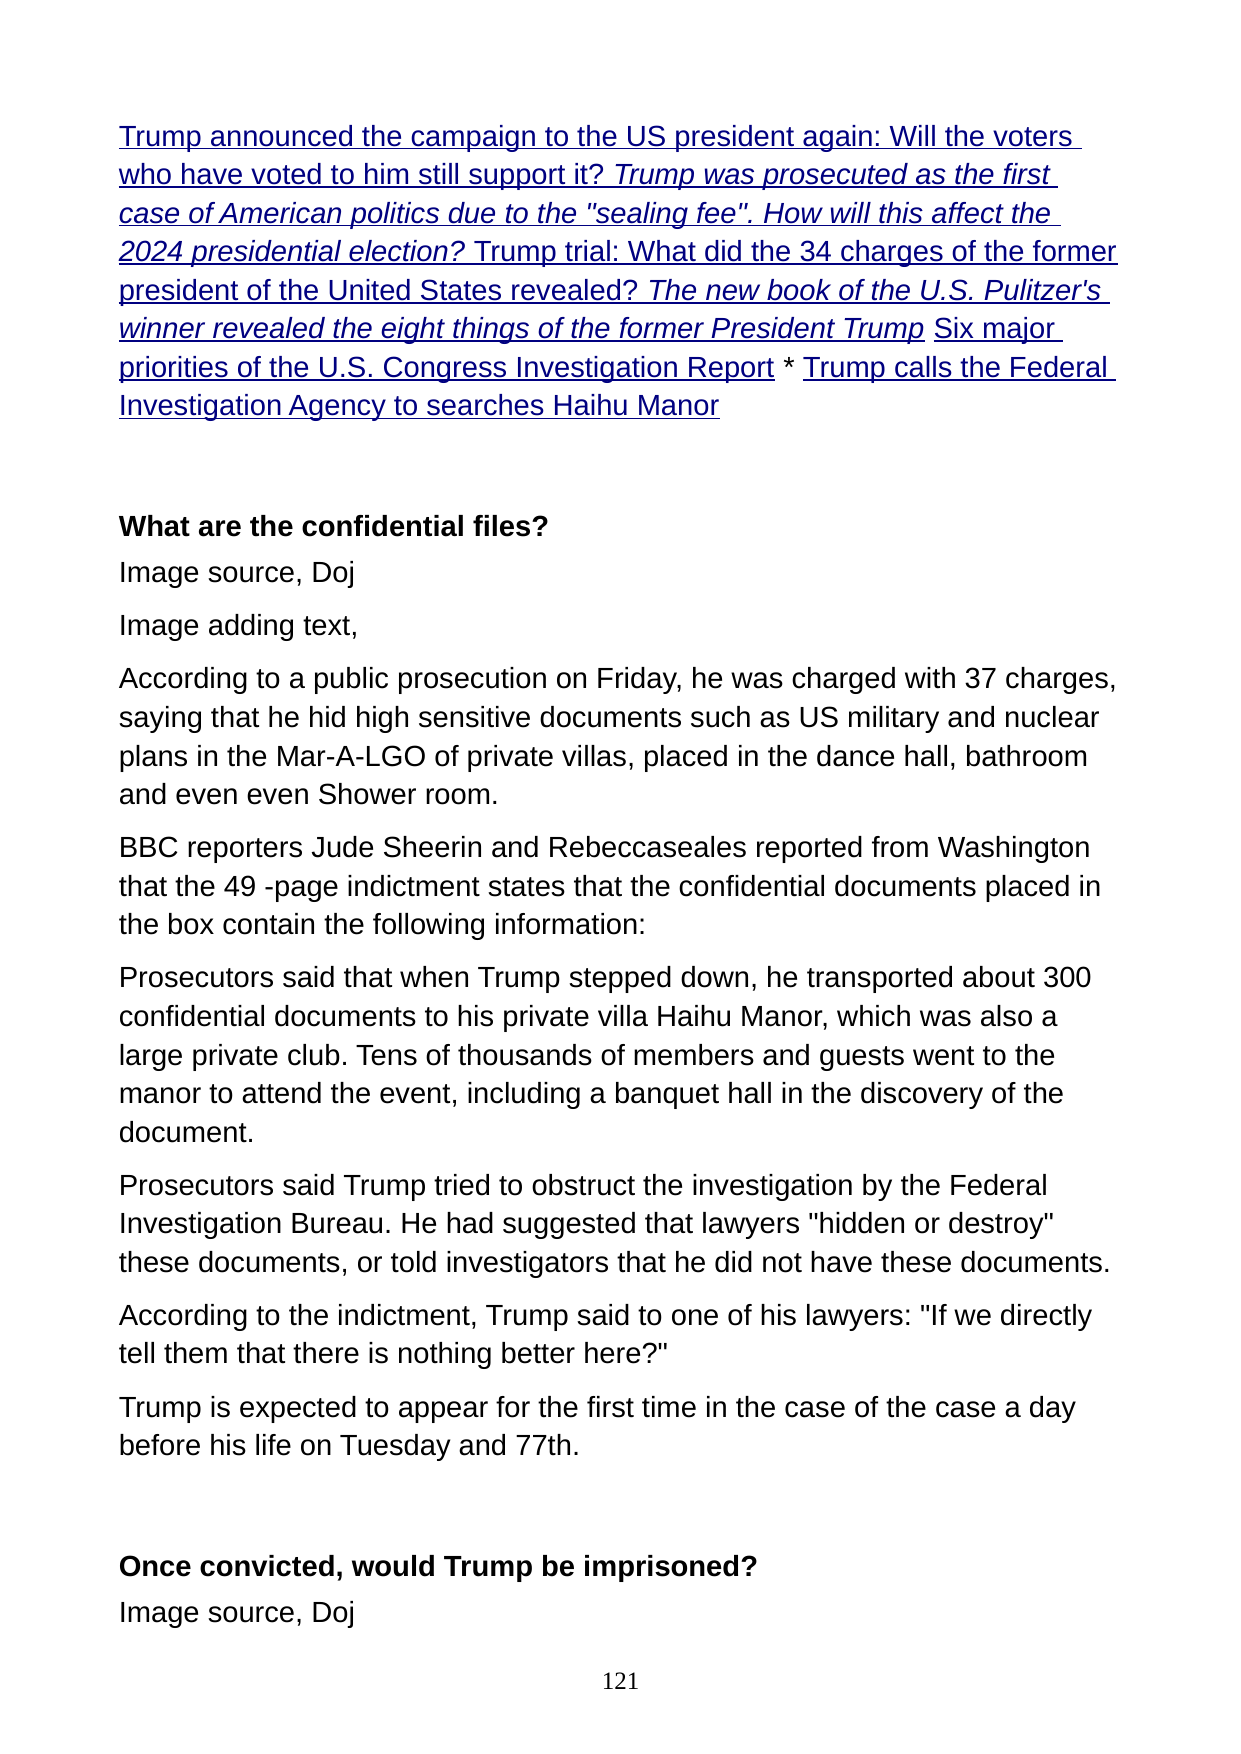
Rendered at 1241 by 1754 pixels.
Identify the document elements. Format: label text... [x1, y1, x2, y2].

subtitle Once convicted, would Trump be imprisoned? [118, 1549, 1122, 1582]
text Image adding text, [118, 608, 1122, 642]
text Image source, Doj [118, 555, 1122, 589]
text Trump announced the campaign to the US president again: Will the voters who have voted to him still support it? Trump was prosecuted as the first case of American politics due to the "sealing fee". How will this affect the 2024 presidential election? Trump trial: What did the 34 charges of the former president of the United States revealed? The new book of the U.S. Pulitzer's winner revealed the eight things of the former President Trump Six major priorities of the U.S. Congress Investigation Report * Trump calls the Federal Investigation Agency to searches Haihu Manor [118, 118, 1122, 422]
text According to a public prosecution on Friday, he was charged with 37 charges, saying that he hid high sensitive documents such as US military and nuclear plans in the Mar-A-LGO of private villas, placed in the dance hall, bathroom and even even Shower room. [118, 661, 1122, 811]
text BBC reporters Jude Sheerin and Rebeccaseales reported from Washington that the 49 -page indictment states that the confidential documents placed in the box contain the following information: [118, 830, 1122, 941]
text Prosecutors said Trump tried to obstruct the investigation by the Federal Investigation Bureau. He had suggested that lawyers "hidden or destroy" these documents, or told investigators that he did not have these documents. [118, 1168, 1122, 1278]
text Trump is expected to appear for the first time in the case of the case a day before his life on Tuesday and 77th. [118, 1389, 1122, 1462]
text According to the indictment, Trump said to one of his lawyers: "If we directly tell them that there is nothing better here?" [118, 1298, 1122, 1370]
text Image source, Doj [118, 1595, 1122, 1628]
subtitle What are the confidential files? [118, 509, 1122, 543]
text Prosecutors said that when Trump stepped down, he transported about 300 confidential documents to his private villa Haihu Manor, which was also a large private club. Tens of thousands of members and guests went to the manor to attend the event, including a banquet hall in the discovery of the document. [118, 960, 1122, 1148]
